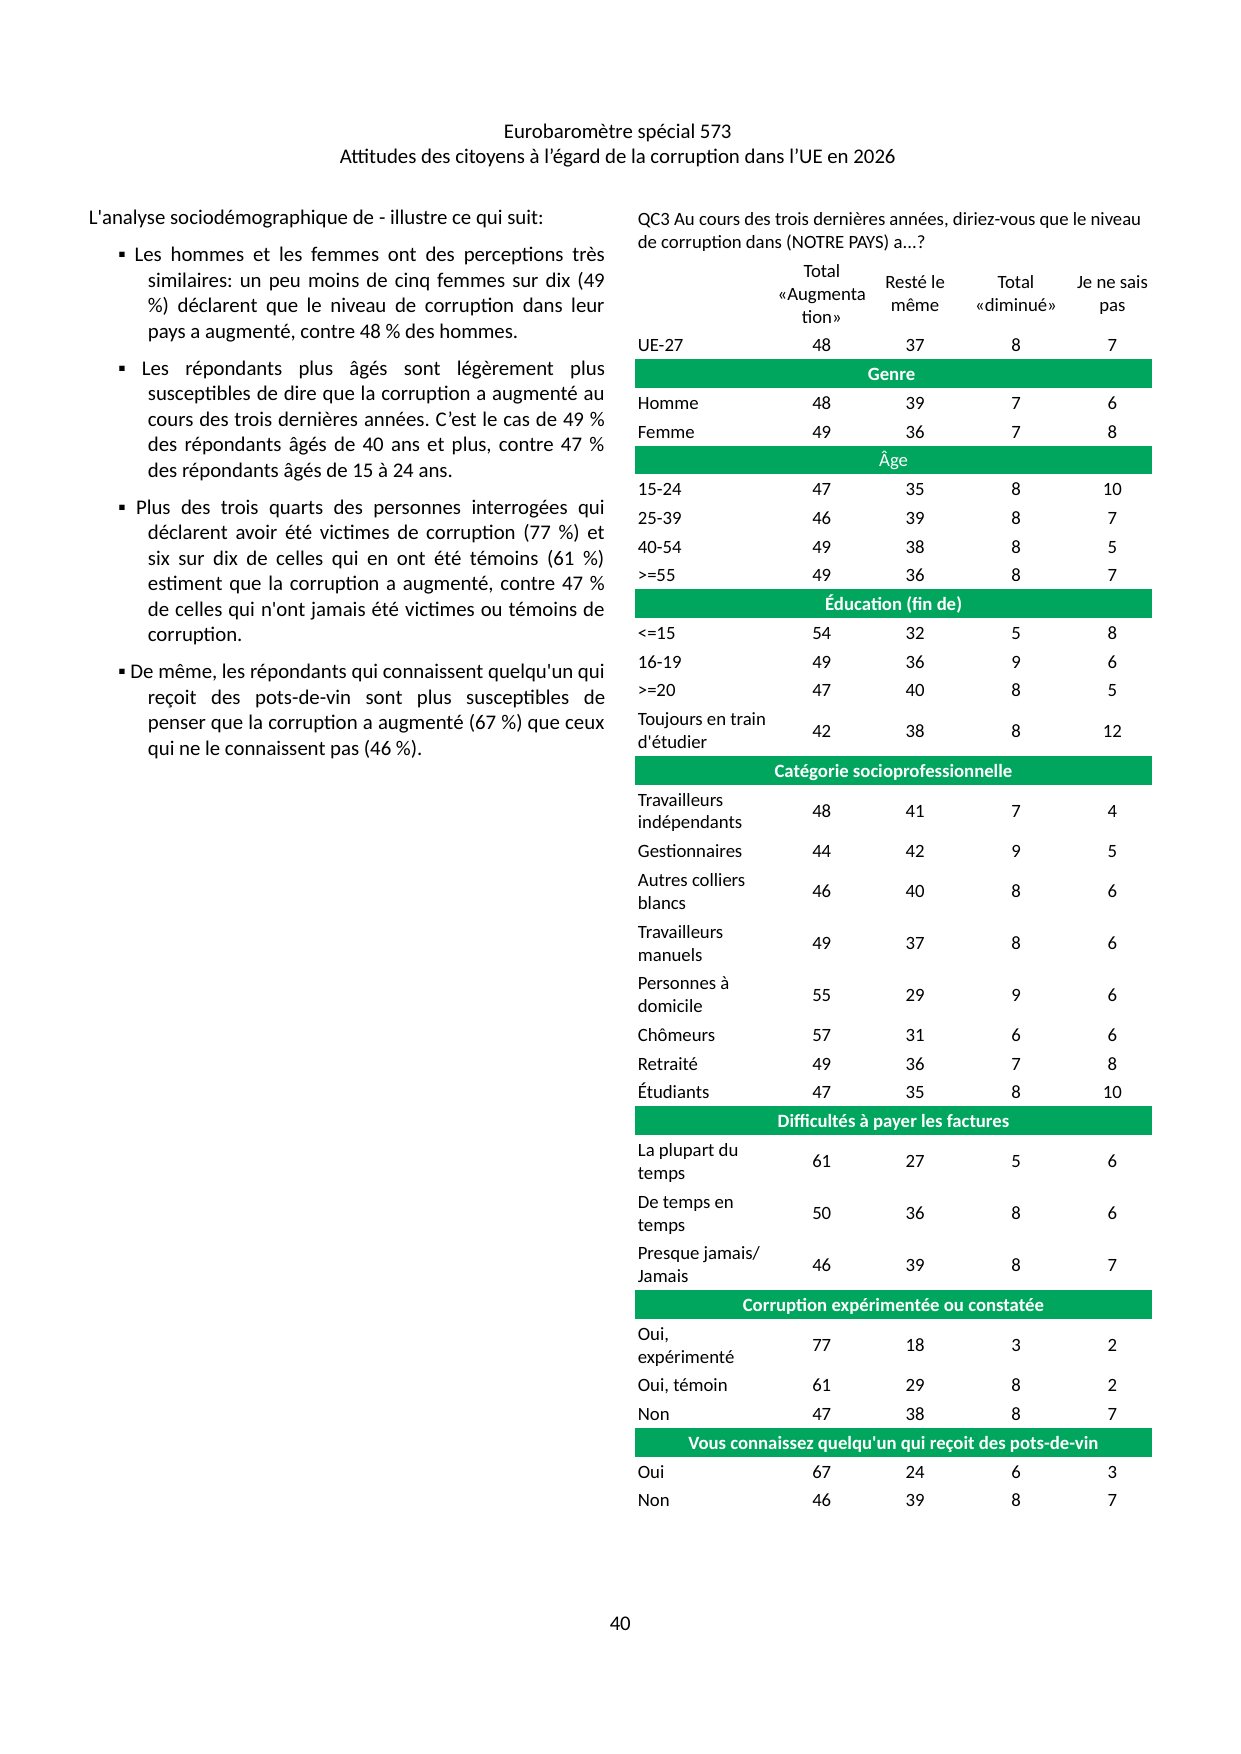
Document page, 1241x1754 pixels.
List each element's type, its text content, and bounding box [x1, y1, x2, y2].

table_cell 8 [959, 1486, 1072, 1514]
table_cell Genre [635, 359, 1152, 388]
table_cell 5 [1072, 836, 1152, 865]
table_cell 36 [871, 417, 959, 446]
table_cell 41 [871, 785, 959, 836]
table_cell Resté le même [871, 256, 959, 331]
table_cell 9 [959, 647, 1072, 676]
table_cell 12 [1072, 704, 1152, 756]
table_cell 7 [959, 388, 1072, 417]
table_cell 8 [959, 532, 1072, 561]
table_cell 24 [871, 1457, 959, 1486]
table_cell 8 [959, 1187, 1072, 1238]
table_cell 6 [1072, 865, 1152, 917]
table_cell 6 [959, 1020, 1072, 1049]
table_cell 2 [1072, 1371, 1152, 1399]
table_cell Presque jamais/ Jamais [635, 1239, 772, 1290]
table_cell Femme [635, 417, 772, 446]
table_cell 44 [773, 836, 871, 865]
table_cell 46 [773, 1239, 871, 1290]
table_cell Personnes à domicile [635, 969, 772, 1020]
table_cell Je ne sais pas [1072, 256, 1152, 331]
table_cell 39 [871, 388, 959, 417]
table_cell 8 [959, 474, 1072, 503]
table_cell 7 [1072, 331, 1152, 359]
text ▪ De même, les répondants qui connaissent quelqu'un qui reçoit des pots-de-vin sont plus susceptibles de penser que la corruption a augmenté (67 %) que ceux qui ne le connaissent pas (46 %). [118, 658, 605, 760]
table_header QC3 Au cours des trois dernières années, diriez-vous que le niveau de corruption dans (NOTRE PAYS) a...? [635, 204, 1152, 256]
table_cell Travailleurs indépendants [635, 785, 772, 836]
table_cell 48 [773, 388, 871, 417]
table_cell 7 [959, 1049, 1072, 1078]
table_cell 67 [773, 1457, 871, 1486]
table_cell UE-27 [635, 331, 772, 359]
table_cell 7 [1072, 503, 1152, 532]
table_cell 25-39 [635, 503, 772, 532]
table_cell 49 [773, 917, 871, 968]
table_cell Âge [635, 446, 1152, 474]
table_cell 2 [1072, 1319, 1152, 1371]
table_cell 7 [959, 785, 1072, 836]
table_cell <=15 [635, 618, 772, 647]
table_cell 8 [959, 1371, 1072, 1399]
table_cell 50 [773, 1187, 871, 1238]
table_cell 27 [871, 1135, 959, 1187]
table_cell Difficultés à payer les factures [635, 1106, 1152, 1135]
table_cell Gestionnaires [635, 836, 772, 865]
table_cell 7 [1072, 1239, 1152, 1290]
table_cell De temps en temps [635, 1187, 772, 1238]
table_cell 7 [1072, 1399, 1152, 1428]
table_cell 48 [773, 331, 871, 359]
text L'analyse sociodémographique de ‑ illustre ce qui suit: [88, 204, 605, 230]
table_cell [635, 256, 772, 331]
table_cell 47 [773, 1399, 871, 1428]
table_cell 38 [871, 1399, 959, 1428]
table_cell 8 [959, 1239, 1072, 1290]
table_cell 6 [1072, 969, 1152, 1020]
table_cell 47 [773, 1078, 871, 1106]
table_cell 29 [871, 969, 959, 1020]
table_cell 5 [1072, 676, 1152, 704]
table_cell Total «diminué» [959, 256, 1072, 331]
table_cell Total «Augmentation» [773, 256, 871, 331]
table_cell 31 [871, 1020, 959, 1049]
table_cell Corruption expérimentée ou constatée [635, 1290, 1152, 1319]
table_cell La plupart du temps [635, 1135, 772, 1187]
table_cell Autres colliers blancs [635, 865, 772, 917]
table_cell >=20 [635, 676, 772, 704]
table_cell Oui, témoin [635, 1371, 772, 1399]
table_cell 49 [773, 647, 871, 676]
table_cell 9 [959, 836, 1072, 865]
table_cell 47 [773, 676, 871, 704]
table_cell 10 [1072, 474, 1152, 503]
table_cell 39 [871, 503, 959, 532]
table_cell 39 [871, 1486, 959, 1514]
table_cell 61 [773, 1371, 871, 1399]
text ▪ Les hommes et les femmes ont des perceptions très similaires: un peu moins de cinq femmes sur dix (49 %) déclarent que le niveau de corruption dans leur pays a augmenté, contre 48 % des hommes. [118, 242, 605, 343]
text ▪ Les répondants plus âgés sont légèrement plus susceptibles de dire que la corruption a augmenté au cours des trois dernières années. C’est le cas de 49 % des répondants âgés de 40 ans et plus, contre 47 % des répondants âgés de 15 à 24 ans. [118, 355, 605, 482]
table_cell 49 [773, 417, 871, 446]
table_cell >=55 [635, 561, 772, 589]
table_cell Catégorie socioprofessionnelle [635, 756, 1152, 785]
table_cell Non [635, 1486, 772, 1514]
table_cell 37 [871, 917, 959, 968]
table_cell 42 [871, 836, 959, 865]
table_cell 32 [871, 618, 959, 647]
table_cell 8 [959, 676, 1072, 704]
table_cell 8 [959, 503, 1072, 532]
table_cell 8 [959, 917, 1072, 968]
table_cell 6 [1072, 388, 1152, 417]
table_cell 46 [773, 1486, 871, 1514]
table_cell 77 [773, 1319, 871, 1371]
table_cell 54 [773, 618, 871, 647]
table_cell 8 [959, 561, 1072, 589]
table_cell 55 [773, 969, 871, 1020]
text ▪ Plus des trois quarts des personnes interrogées qui déclarent avoir été victimes de corruption (77 %) et six sur dix de celles qui en ont été témoins (61 %) estiment que la corruption a augmenté, contre 47 % de celles qui n'ont jamais été victimes ou témoins de corruption. [118, 494, 605, 647]
table_cell 15-24 [635, 474, 772, 503]
table_cell 8 [959, 704, 1072, 756]
table_cell 3 [1072, 1457, 1152, 1486]
table_cell 7 [959, 417, 1072, 446]
table_cell 36 [871, 647, 959, 676]
table_cell 36 [871, 1049, 959, 1078]
table_cell Vous connaissez quelqu'un qui reçoit des pots-de-vin [635, 1428, 1152, 1457]
table_cell 5 [959, 1135, 1072, 1187]
table_cell 40 [871, 676, 959, 704]
table_cell 36 [871, 561, 959, 589]
table_cell 10 [1072, 1078, 1152, 1106]
table_cell 48 [773, 785, 871, 836]
table_cell 39 [871, 1239, 959, 1290]
table_cell 8 [1072, 618, 1152, 647]
table_cell 36 [871, 1187, 959, 1238]
table_cell Étudiants [635, 1078, 772, 1106]
table_cell 46 [773, 865, 871, 917]
table_cell 57 [773, 1020, 871, 1049]
table_cell 3 [959, 1319, 1072, 1371]
table_cell 8 [1072, 417, 1152, 446]
table_cell 18 [871, 1319, 959, 1371]
table_cell 6 [1072, 1187, 1152, 1238]
table_cell 8 [959, 331, 1072, 359]
table_cell 40-54 [635, 532, 772, 561]
table_cell 47 [773, 474, 871, 503]
table_cell 35 [871, 474, 959, 503]
table_cell 38 [871, 704, 959, 756]
table_cell 7 [1072, 561, 1152, 589]
table_cell 6 [1072, 1135, 1152, 1187]
table_cell 8 [959, 865, 1072, 917]
table_cell 37 [871, 331, 959, 359]
table_cell 8 [959, 1399, 1072, 1428]
table_cell 46 [773, 503, 871, 532]
table_cell 49 [773, 561, 871, 589]
table_cell Travailleurs manuels [635, 917, 772, 968]
table_cell 5 [959, 618, 1072, 647]
table_cell 40 [871, 865, 959, 917]
table_cell 38 [871, 532, 959, 561]
table_cell 5 [1072, 532, 1152, 561]
table_cell 4 [1072, 785, 1152, 836]
table_cell 42 [773, 704, 871, 756]
table_cell 16-19 [635, 647, 772, 676]
table_cell Homme [635, 388, 772, 417]
table_cell Non [635, 1399, 772, 1428]
table_cell 61 [773, 1135, 871, 1187]
table_cell 6 [1072, 917, 1152, 968]
table_cell Éducation (fin de) [635, 589, 1152, 618]
table_cell Toujours en train d'étudier [635, 704, 772, 756]
table_cell 8 [959, 1078, 1072, 1106]
table_cell 49 [773, 532, 871, 561]
table_cell 7 [1072, 1486, 1152, 1514]
table_cell Chômeurs [635, 1020, 772, 1049]
table_cell 29 [871, 1371, 959, 1399]
table_cell 6 [1072, 1020, 1152, 1049]
table_cell 6 [1072, 647, 1152, 676]
table_cell Retraité [635, 1049, 772, 1078]
table_cell 35 [871, 1078, 959, 1106]
table_cell 6 [959, 1457, 1072, 1486]
table_cell Oui, expérimenté [635, 1319, 772, 1371]
table_cell Oui [635, 1457, 772, 1486]
table_cell 9 [959, 969, 1072, 1020]
table_cell 8 [1072, 1049, 1152, 1078]
table_cell 49 [773, 1049, 871, 1078]
